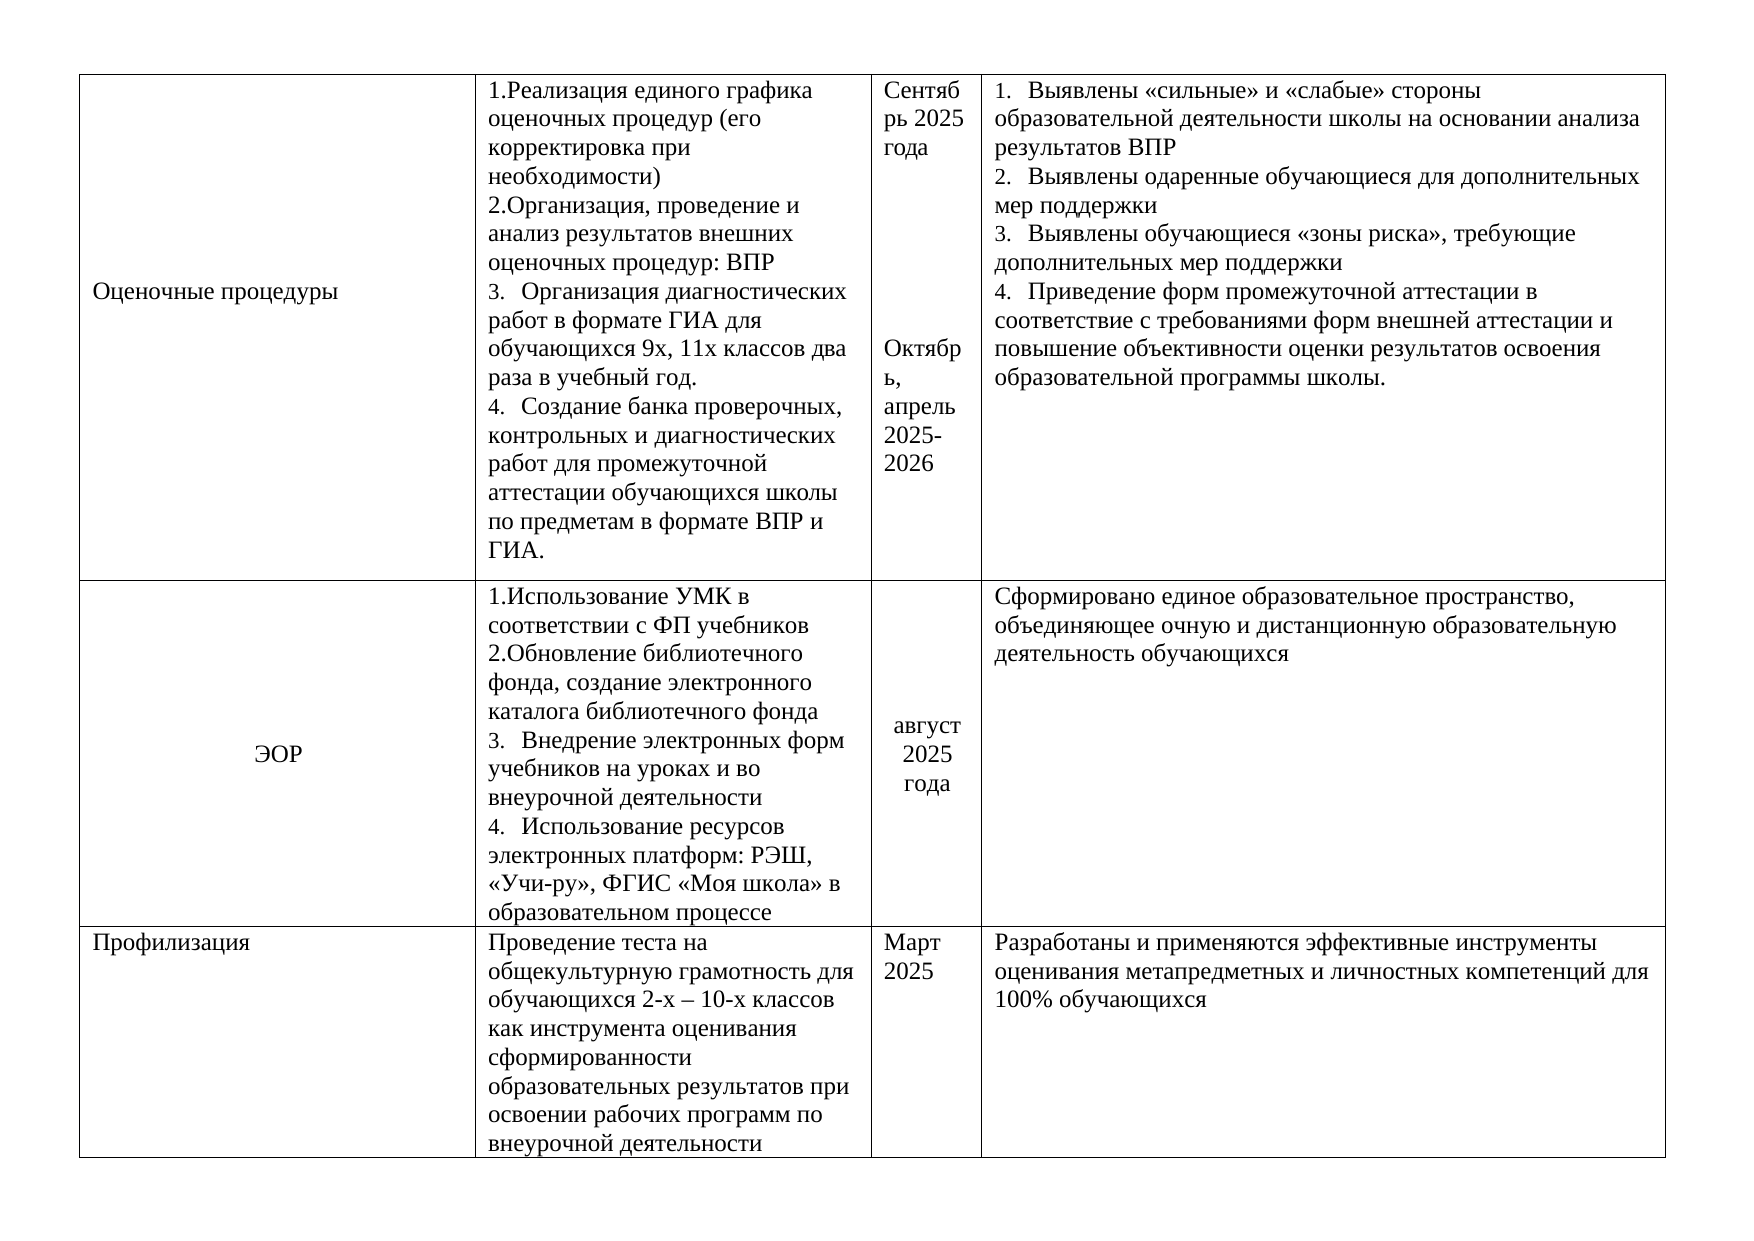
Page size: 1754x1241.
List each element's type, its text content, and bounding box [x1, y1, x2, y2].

table_cell ЭОР [80, 581, 475, 926]
table_cell Сформировано единое образовательное пространство, объединяющее очную и дистанционную образовательную деятельность обучающихся [982, 581, 1665, 926]
table_cell 1.Реализация единого графика оценочных процедур (его корректировка при необходимости) 2.Организация, проведение и анализ результатов внешних оценочных процедур: ВПР Организация диагностических работ в формате ГИА для обучающихся 9х, 11х классов два раза в учебный год. Создание банка проверочных, контрольных и диагностических работ для промежуточной аттестации обучающихся школы по предметам в формате ВПР и ГИА. [476, 75, 871, 580]
table_cell Проведение теста на общекультурную грамотность для обучающихся 2-х – 10-х классов как инструмента оценивания сформированности образовательных результатов при освоении рабочих программ по внеурочной деятельности [476, 927, 871, 1157]
table_cell Оценочные процедуры [80, 75, 475, 580]
table_cell 1.Использование УМК в соответствии с ФП учебников 2.Обновление библиотечного фонда, создание электронного каталога библиотечного фонда Внедрение электронных форм учебников на уроках и во внеурочной деятельности Использование ресурсов электронных платформ: РЭШ, «Учи-ру», ФГИС «Моя школа» в образовательном процессе [476, 581, 871, 926]
table_cell Разработаны и применяются эффективные инструменты оценивания метапредметных и личностных компетенций для 100% обучающихся [982, 927, 1665, 1157]
table_cell Сентябрь 2025 года Октябрь, апрель 2025-2026 [872, 75, 981, 580]
table_cell Профилизация [80, 927, 475, 1157]
table_cell Выявлены «сильные» и «слабые» стороны образовательной деятельности школы на основании анализа результатов ВПР Выявлены одаренные обучающиеся для дополнительных мер поддержки Выявлены обучающиеся «зоны риска», требующие дополнительных мер поддержки Приведение форм промежуточной аттестации в соответствие с требованиями форм внешней аттестации и повышение объективности оценки результатов освоения образовательной программы школы. [982, 75, 1665, 580]
table_cell Март 2025 [872, 927, 981, 1157]
table_cell август 2025 года [872, 581, 981, 926]
